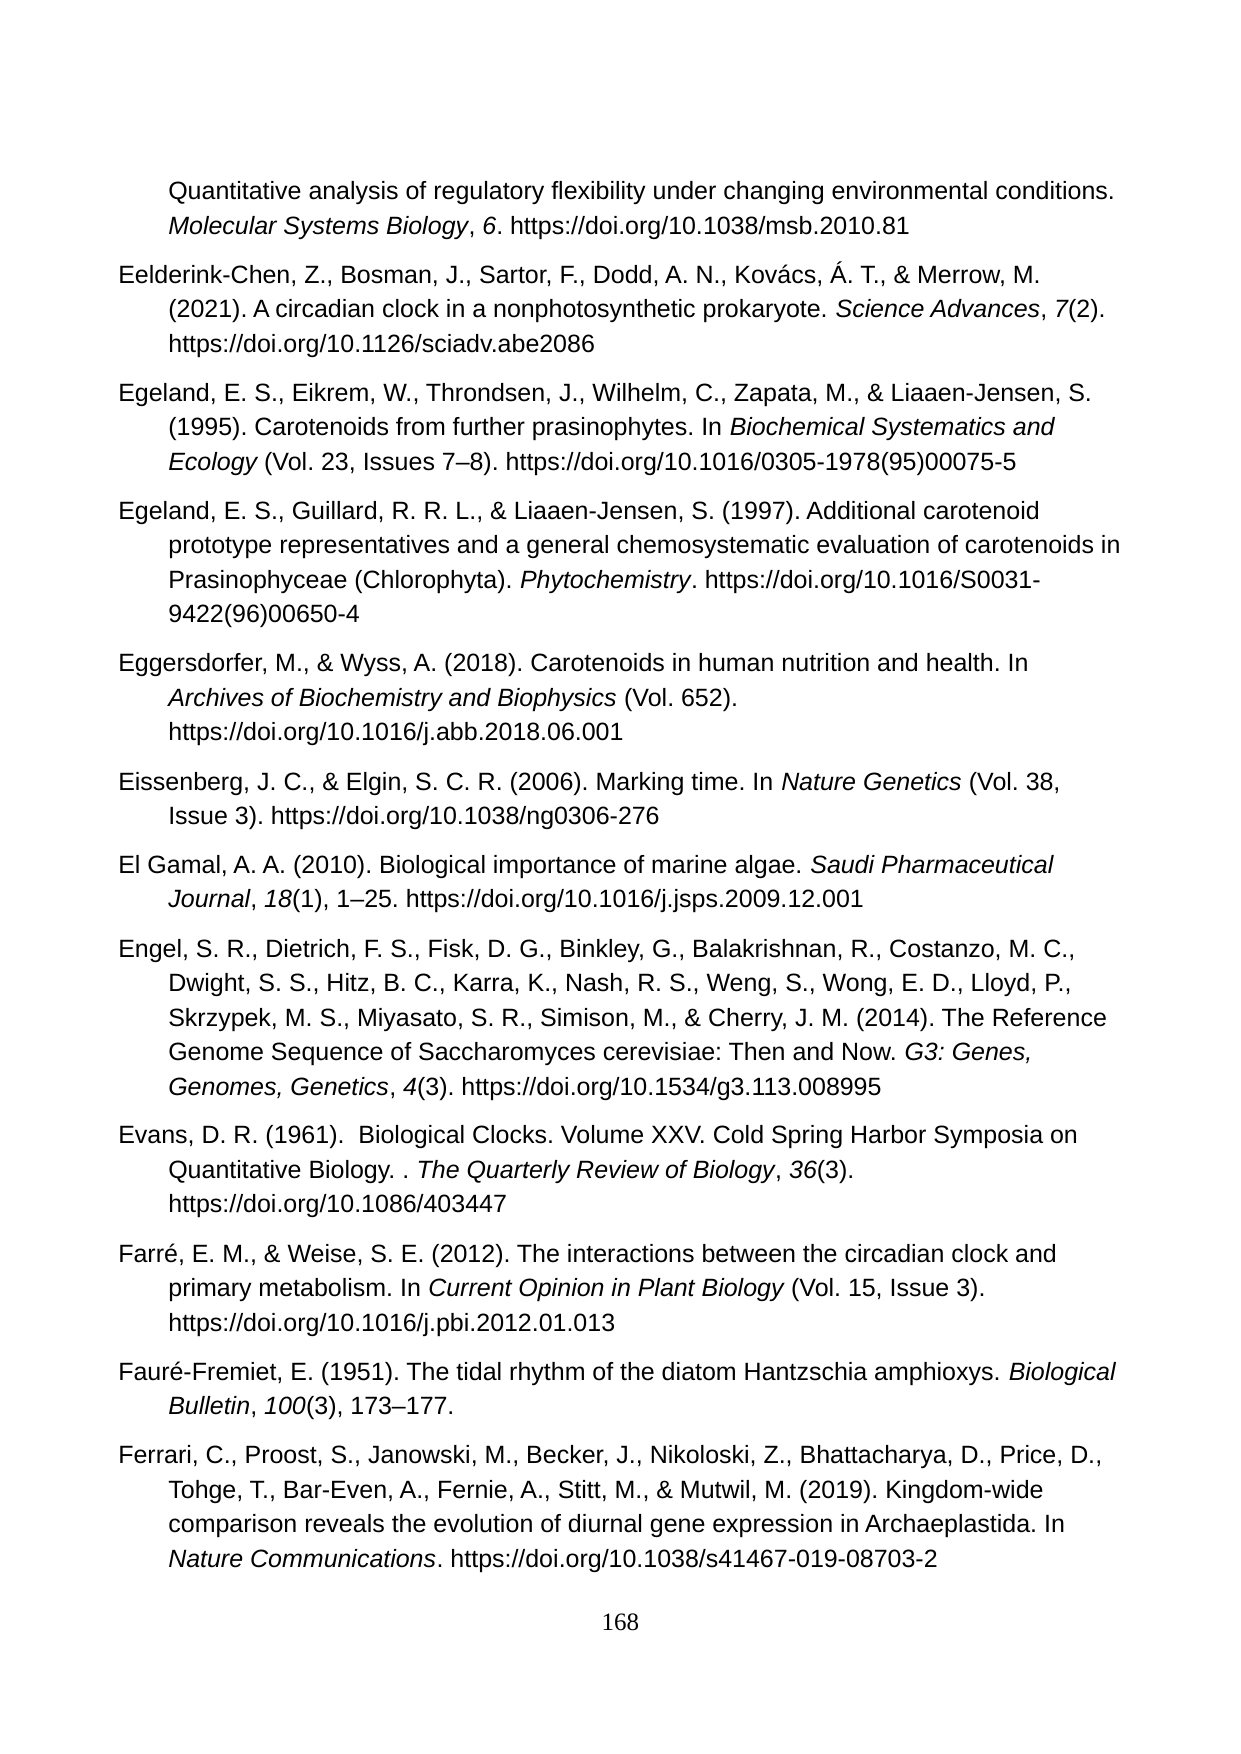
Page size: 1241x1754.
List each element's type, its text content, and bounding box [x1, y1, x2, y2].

text Eggersdorfer, M., & Wyss, A. (2018). Carotenoids in human nutrition and health. In Archives of Biochemistry and Biophysics (Vol. 652). https://doi.org/10.1016/j.abb.2018.06.001 [118, 648, 1122, 746]
text Eelderink-Chen, Z., Bosman, J., Sartor, F., Dodd, A. N., Kovács, Á. T., & Merrow, M. (2021). A circadian clock in a nonphotosynthetic prokaryote. Science Advances, 7(2). https://doi.org/10.1126/sciadv.abe2086 [118, 260, 1122, 358]
text Quantitative analysis of regulatory flexibility under changing environmental conditions. Molecular Systems Biology, 6. https://doi.org/10.1038/msb.2010.81 [118, 176, 1122, 239]
text Engel, S. R., Dietrich, F. S., Fisk, D. G., Binkley, G., Balakrishnan, R., Costanzo, M. C., Dwight, S. S., Hitz, B. C., Karra, K., Nash, R. S., Weng, S., Wong, E. D., Lloyd, P., Skrzypek, M. S., Miyasato, S. R., Simison, M., & Cherry, J. M. (2014). The Reference Genome Sequence of Saccharomyces cerevisiae: Then and Now. G3: Genes, Genomes, Genetics, 4(3). https://doi.org/10.1534/g3.113.008995 [118, 933, 1122, 1100]
text Evans, D. R. (1961). Biological Clocks. Volume XXV. Cold Spring Harbor Symposia on Quantitative Biology. . The Quarterly Review of Biology, 36(3). https://doi.org/10.1086/403447 [118, 1121, 1122, 1218]
text Egeland, E. S., Eikrem, W., Throndsen, J., Wilhelm, C., Zapata, M., & Liaaen-Jensen, S. (1995). Carotenoids from further prasinophytes. In Biochemical Systematics and Ecology (Vol. 23, Issues 7–8). https://doi.org/10.1016/0305-1978(95)00075-5 [118, 378, 1122, 476]
text El Gamal, A. A. (2010). Biological importance of marine algae. Saudi Pharmaceutical Journal, 18(1), 1–25. https://doi.org/10.1016/j.jsps.2009.12.001 [118, 850, 1122, 913]
text Fauré-Fremiet, E. (1951). The tidal rhythm of the diatom Hantzschia amphioxys. Biological Bulletin, 100(3), 173–177. [118, 1357, 1122, 1420]
text Farré, E. M., & Weise, S. E. (2012). The interactions between the circadian clock and primary metabolism. In Current Opinion in Plant Biology (Vol. 15, Issue 3). https://doi.org/10.1016/j.pbi.2012.01.013 [118, 1238, 1122, 1336]
text Ferrari, C., Proost, S., Janowski, M., Becker, J., Nikoloski, Z., Bhattacharya, D., Price, D., Tohge, T., Bar-Even, A., Fernie, A., Stitt, M., & Mutwil, M. (2019). Kingdom-wide comparison reveals the evolution of diurnal gene expression in Archaeplastida. In Nature Communications. https://doi.org/10.1038/s41467-019-08703-2 [118, 1440, 1122, 1572]
text Eissenberg, J. C., & Elgin, S. C. R. (2006). Marking time. In Nature Genetics (Vol. 38, Issue 3). https://doi.org/10.1038/ng0306-276 [118, 766, 1122, 830]
text Egeland, E. S., Guillard, R. R. L., & Liaaen-Jensen, S. (1997). Additional carotenoid prototype representatives and a general chemosystematic evaluation of carotenoids in Prasinophyceae (Chlorophyta). Phytochemistry. https://doi.org/10.1016/S0031-9422(96)00650-4 [118, 496, 1122, 628]
